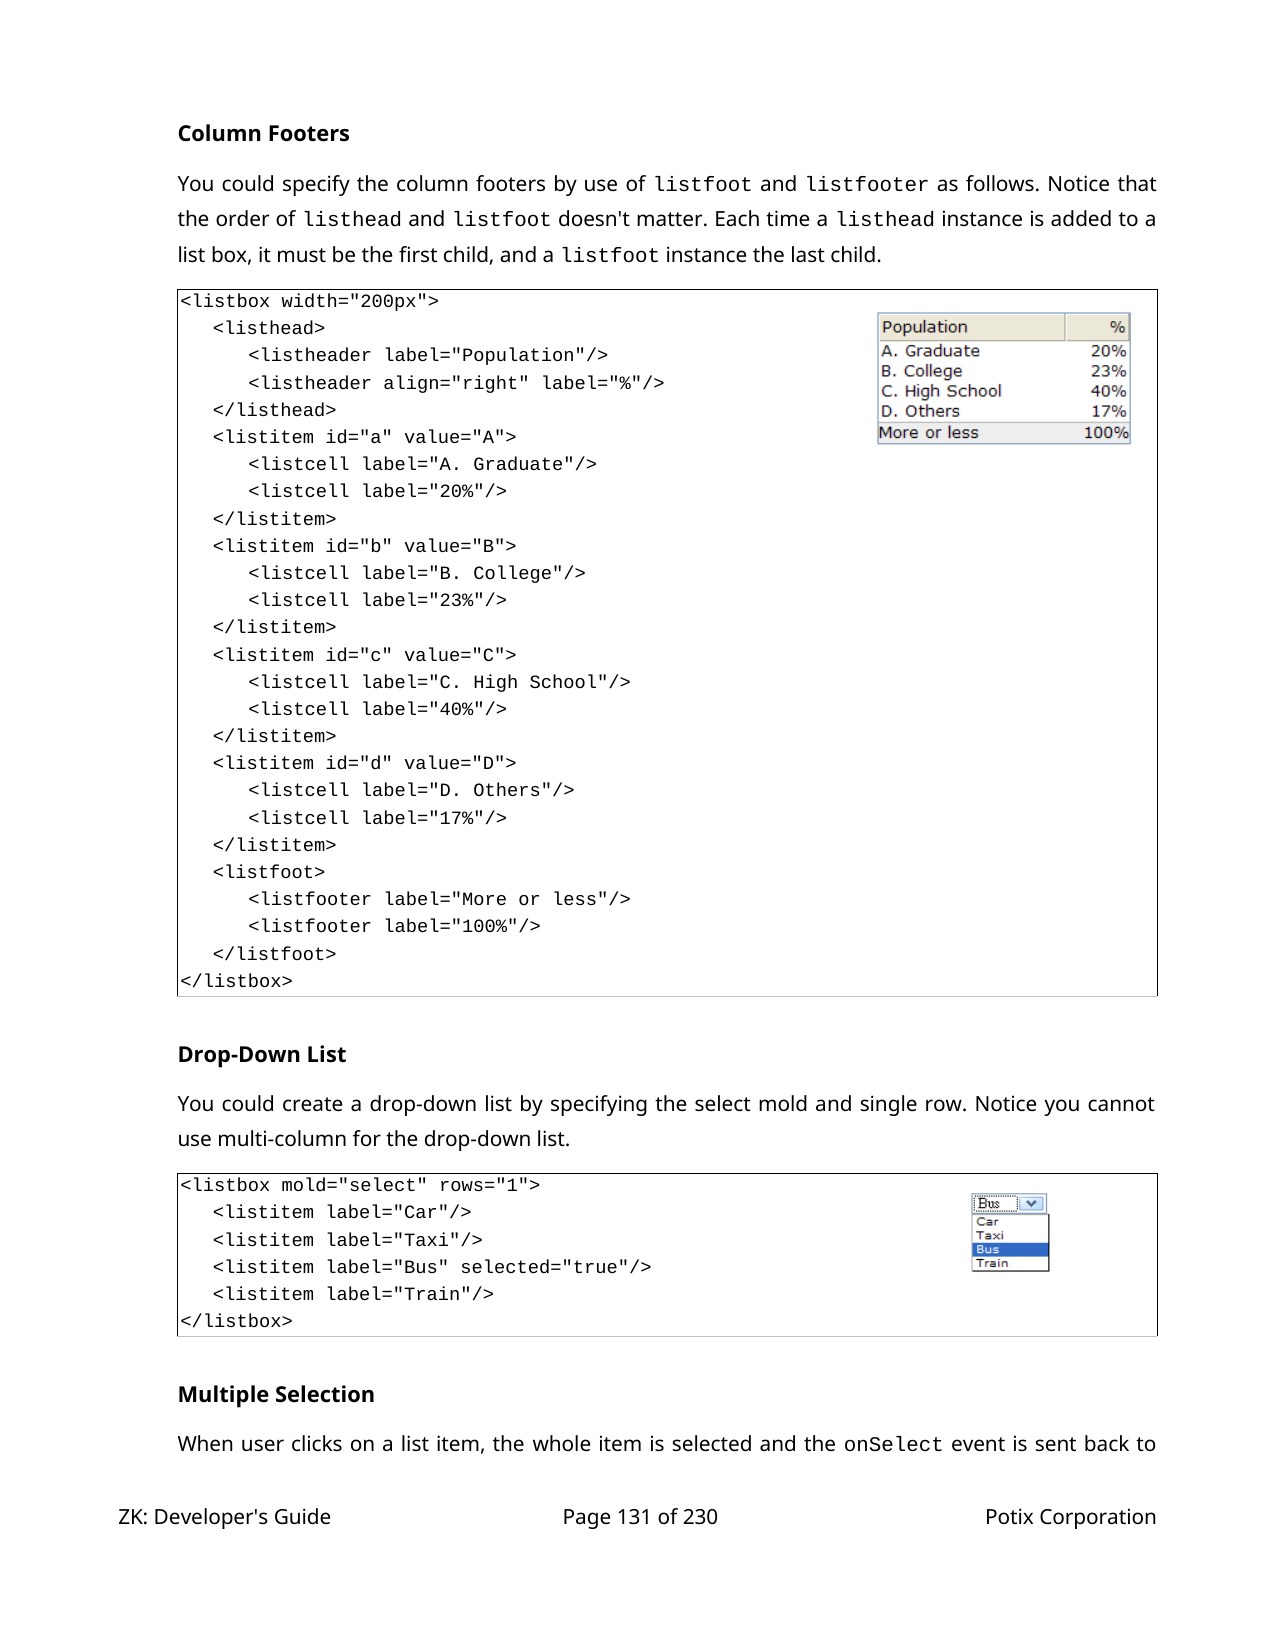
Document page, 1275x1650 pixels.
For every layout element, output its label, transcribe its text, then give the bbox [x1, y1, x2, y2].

text [1136, 316, 1157, 340]
text </listbox> [178, 1309, 1157, 1336]
picture [968, 1191, 1053, 1274]
text <listitem id="b" value="B"> [178, 534, 1157, 558]
text You could create a drop-down list by specifying the select mold and single row. Notice you cannot use multi-column for the drop-down list. [177, 1089, 1157, 1152]
text <listcell label="23%"/> [178, 588, 1157, 612]
text <listitem label="Train"/> [178, 1282, 1157, 1306]
text [1053, 1227, 1157, 1252]
text <listcell label="40%"/> [178, 697, 1157, 721]
text <listfoot> [178, 860, 1157, 884]
text <listcell label="20%"/> [178, 479, 1157, 503]
text </listitem> [178, 724, 1157, 748]
text <listfooter label="100%"/> [178, 914, 1157, 938]
text <listfooter label="More or less"/> [178, 887, 1157, 911]
text </listbox> [178, 969, 1157, 996]
subtitle Drop-Down List [177, 1038, 1157, 1068]
text <listitem label="Bus" selected="true"/> [178, 1255, 1157, 1279]
text When user clicks on a list item, the whole item is selected and the onSelect event is sent back to [177, 1429, 1157, 1458]
subtitle Column Footers [177, 118, 1157, 148]
text <listitem id="c" value="C"> [178, 642, 1157, 667]
text <listcell label="A. Graduate"/> [178, 452, 1157, 476]
text <listbox mold="select" rows="1"> [178, 1174, 1157, 1197]
text </listfoot> [178, 941, 1157, 966]
text <listheader label="Population"/> [178, 343, 875, 368]
text </listitem> [178, 833, 1157, 857]
text You could specify the column footers by use of listfoot and listfooter as follows. Notice that the order of listhead and listfoot doesn't matter. Each time a listhead instance is added to a list box, it must be the first child, and a listfoot instance the last child. [177, 169, 1157, 268]
text [1053, 1200, 1157, 1224]
text <listcell label="B. College"/> [178, 561, 1157, 585]
text <listbox width="200px"> [178, 290, 1157, 313]
text </listitem> [178, 615, 1157, 639]
text <listitem id="d" value="D"> [178, 751, 1157, 775]
text <listitem label="Car"/> [178, 1200, 968, 1224]
text <listheader align="right" label="%"/> [178, 371, 875, 395]
text </listitem> [178, 506, 1157, 531]
text <listcell label="D. Others"/> [178, 778, 1157, 803]
text <listitem id="a" value="A"> [178, 425, 1157, 449]
subtitle Multiple Selection [177, 1379, 1157, 1409]
text <listhead> [178, 316, 875, 340]
text [1136, 398, 1157, 422]
text <listcell label="17%"/> [178, 806, 1157, 830]
text <listitem label="Taxi"/> [178, 1227, 968, 1252]
picture [875, 310, 1136, 447]
text </listhead> [178, 398, 875, 422]
text <listcell label="C. High School"/> [178, 669, 1157, 694]
